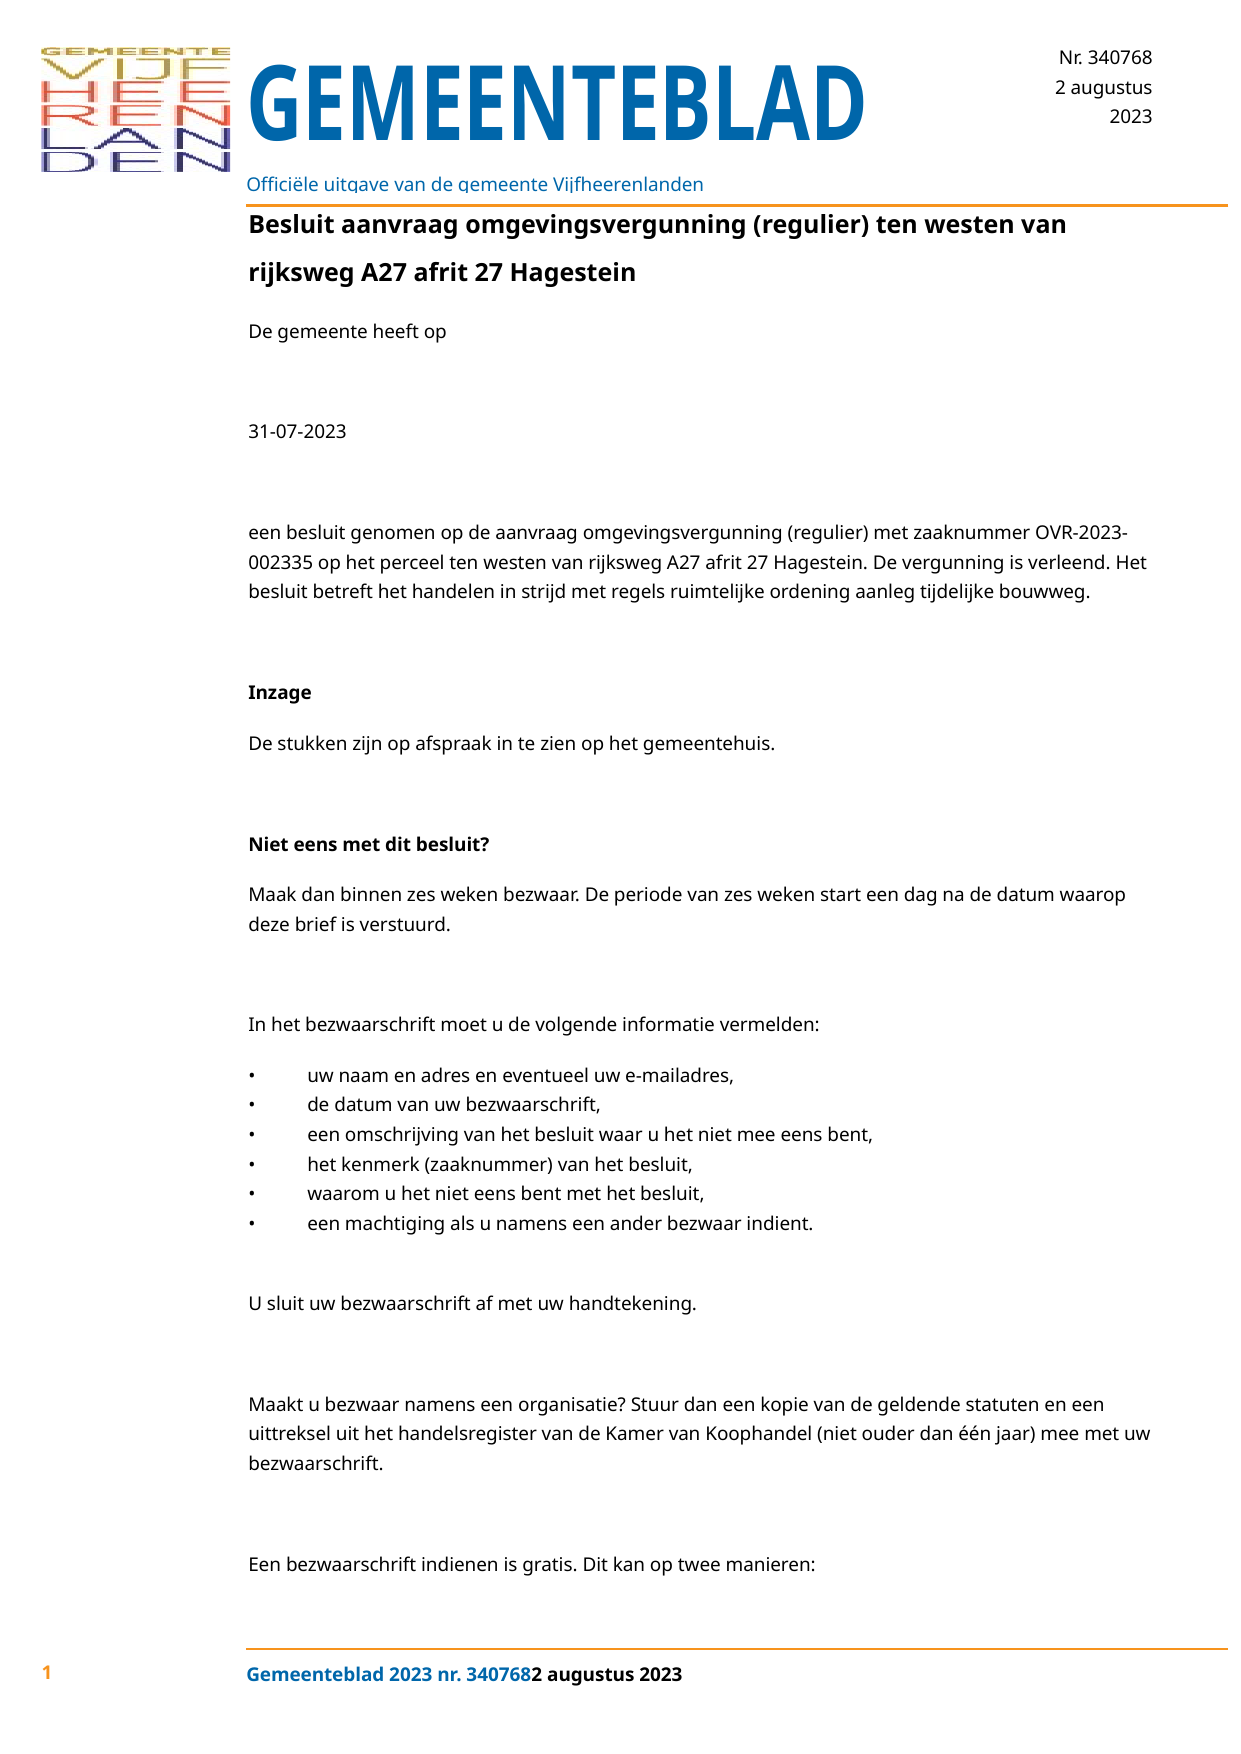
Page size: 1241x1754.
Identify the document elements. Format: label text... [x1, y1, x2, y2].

picture [41, 47, 231, 172]
text een besluit genomen op de aanvraag omgevingsvergunning (regulier) met zaaknummer OVR-2023-002335 op het perceel ten westen van rijksweg A27 afrit 27 Hagestein. De vergunning is verleend. Het besluit betreft het handelen in strijd met regels ruimtelijke ordening aanleg tijdelijke bouwweg. [248, 519, 1152, 604]
text De stukken zijn op afspraak in te zien op het gemeentehuis. [248, 730, 1152, 756]
text Maak dan binnen zes weken bezwaar. De periode van zes weken start een dag na de datum waarop deze brief is verstuurd. [248, 881, 1152, 937]
list een omschrijving van het besluit waar u het niet mee eens bent, [248, 1121, 1152, 1147]
text Een bezwaarschrift indienen is gratis. Dit kan op twee manieren: [248, 1551, 1152, 1577]
text 31-07-2023 [248, 419, 1152, 444]
list waarom u het niet eens bent met het besluit, [248, 1180, 1152, 1206]
list de datum van uw bezwaarschrift, [248, 1092, 1152, 1117]
list uw naam en adres en eventueel uw e-mailadres, [248, 1062, 1152, 1088]
text De gemeente heeft op [248, 318, 1152, 344]
list het kenmerk (zaaknummer) van het besluit, [248, 1151, 1152, 1177]
text In het bezwaarschrift moet u de volgende informatie vermelden: [248, 1012, 1152, 1037]
list een machtiging als u namens een ander bezwaar indient. [248, 1210, 1152, 1236]
text Besluit aanvraag omgevingsvergunning (regulier) ten westen van rijksweg A27 afrit 27 Hagestein [248, 207, 1152, 288]
text U sluit uw bezwaarschrift af met uw handtekening. [248, 1290, 1152, 1316]
text Maakt u bezwaar namens een organisatie? Stuur dan een kopie van de geldende statuten en een uittreksel uit het handelsregister van de Kamer van Koophandel (niet ouder dan één jaar) mee met uw bezwaarschrift. [248, 1391, 1152, 1476]
text Inzage [248, 679, 1152, 705]
text Niet eens met dit besluit? [248, 831, 1152, 857]
